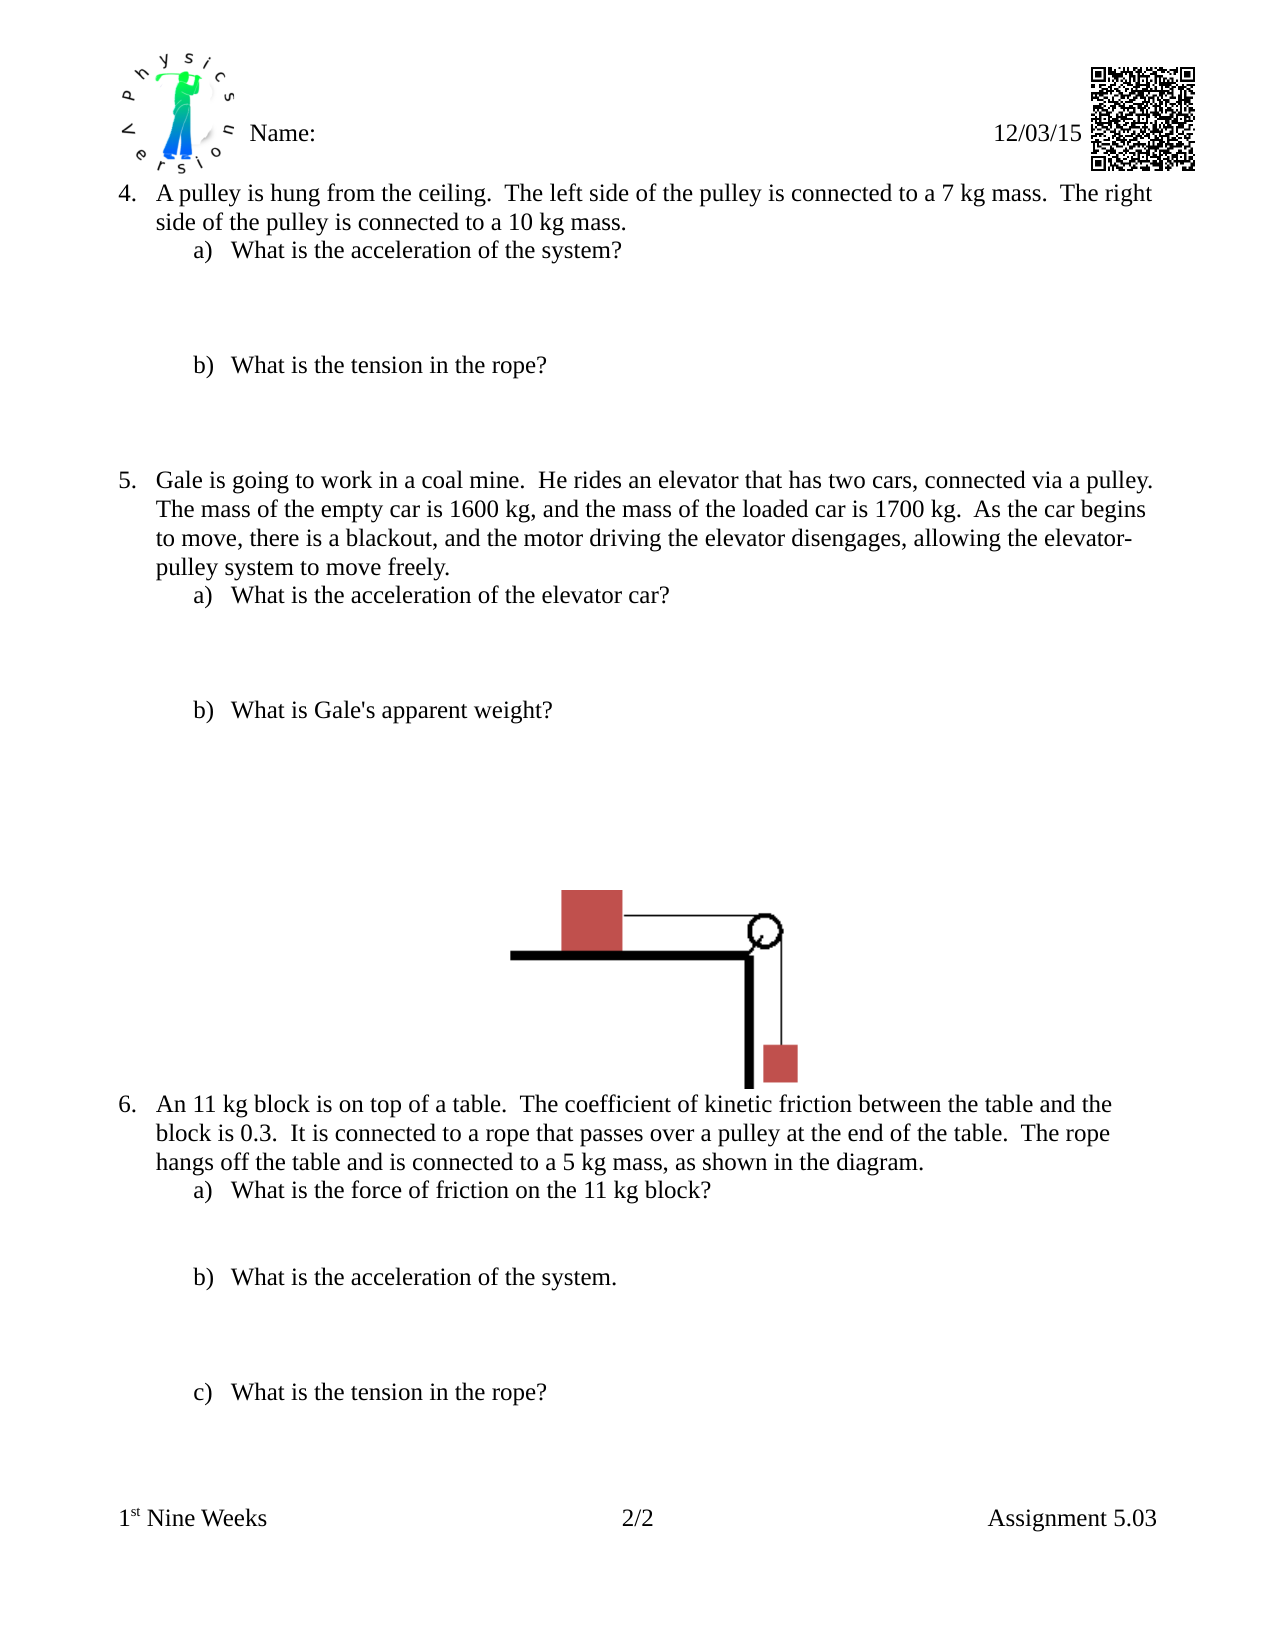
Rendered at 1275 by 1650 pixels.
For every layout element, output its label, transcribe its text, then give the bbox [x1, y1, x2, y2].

list Gale is going to work in a coal mine. He rides an elevator that has two cars, connected via a pulley. The mass of the empty car is 1600 kg, and the mass of the loaded car is 1700 kg. As the car begins to move, there is a blackout, and the motor driving the elevator disengages, allowing the elevator-pulley system to move freely. [118, 466, 1157, 581]
list What is Gale's apparent weight? [193, 696, 1157, 724]
list What is the acceleration of the elevator car? [193, 581, 1157, 609]
list What is the tension in the rope? [193, 1377, 1157, 1405]
picture [121, 53, 235, 174]
list An 11 kg block is on top of a table. The coefficient of kinetic friction between the table and the block is 0.3. It is connected to a rope that passes over a pulley at the end of the table. The rope hangs off the table and is connected to a 5 kg mass, as shown in the diagram. [118, 868, 1157, 1175]
picture [510, 890, 798, 1089]
list A pulley is hung from the ceiling. The left side of the pulley is connected to a 7 kg mass. The right side of the pulley is connected to a 10 kg mass. [118, 176, 1157, 236]
list What is the acceleration of the system. [193, 1262, 1157, 1290]
list What is the acceleration of the system? [193, 236, 1157, 264]
picture [1082, 58, 1203, 179]
list What is the force of friction on the 11 kg block? [193, 1175, 1157, 1204]
list What is the tension in the rope? [193, 351, 1157, 379]
